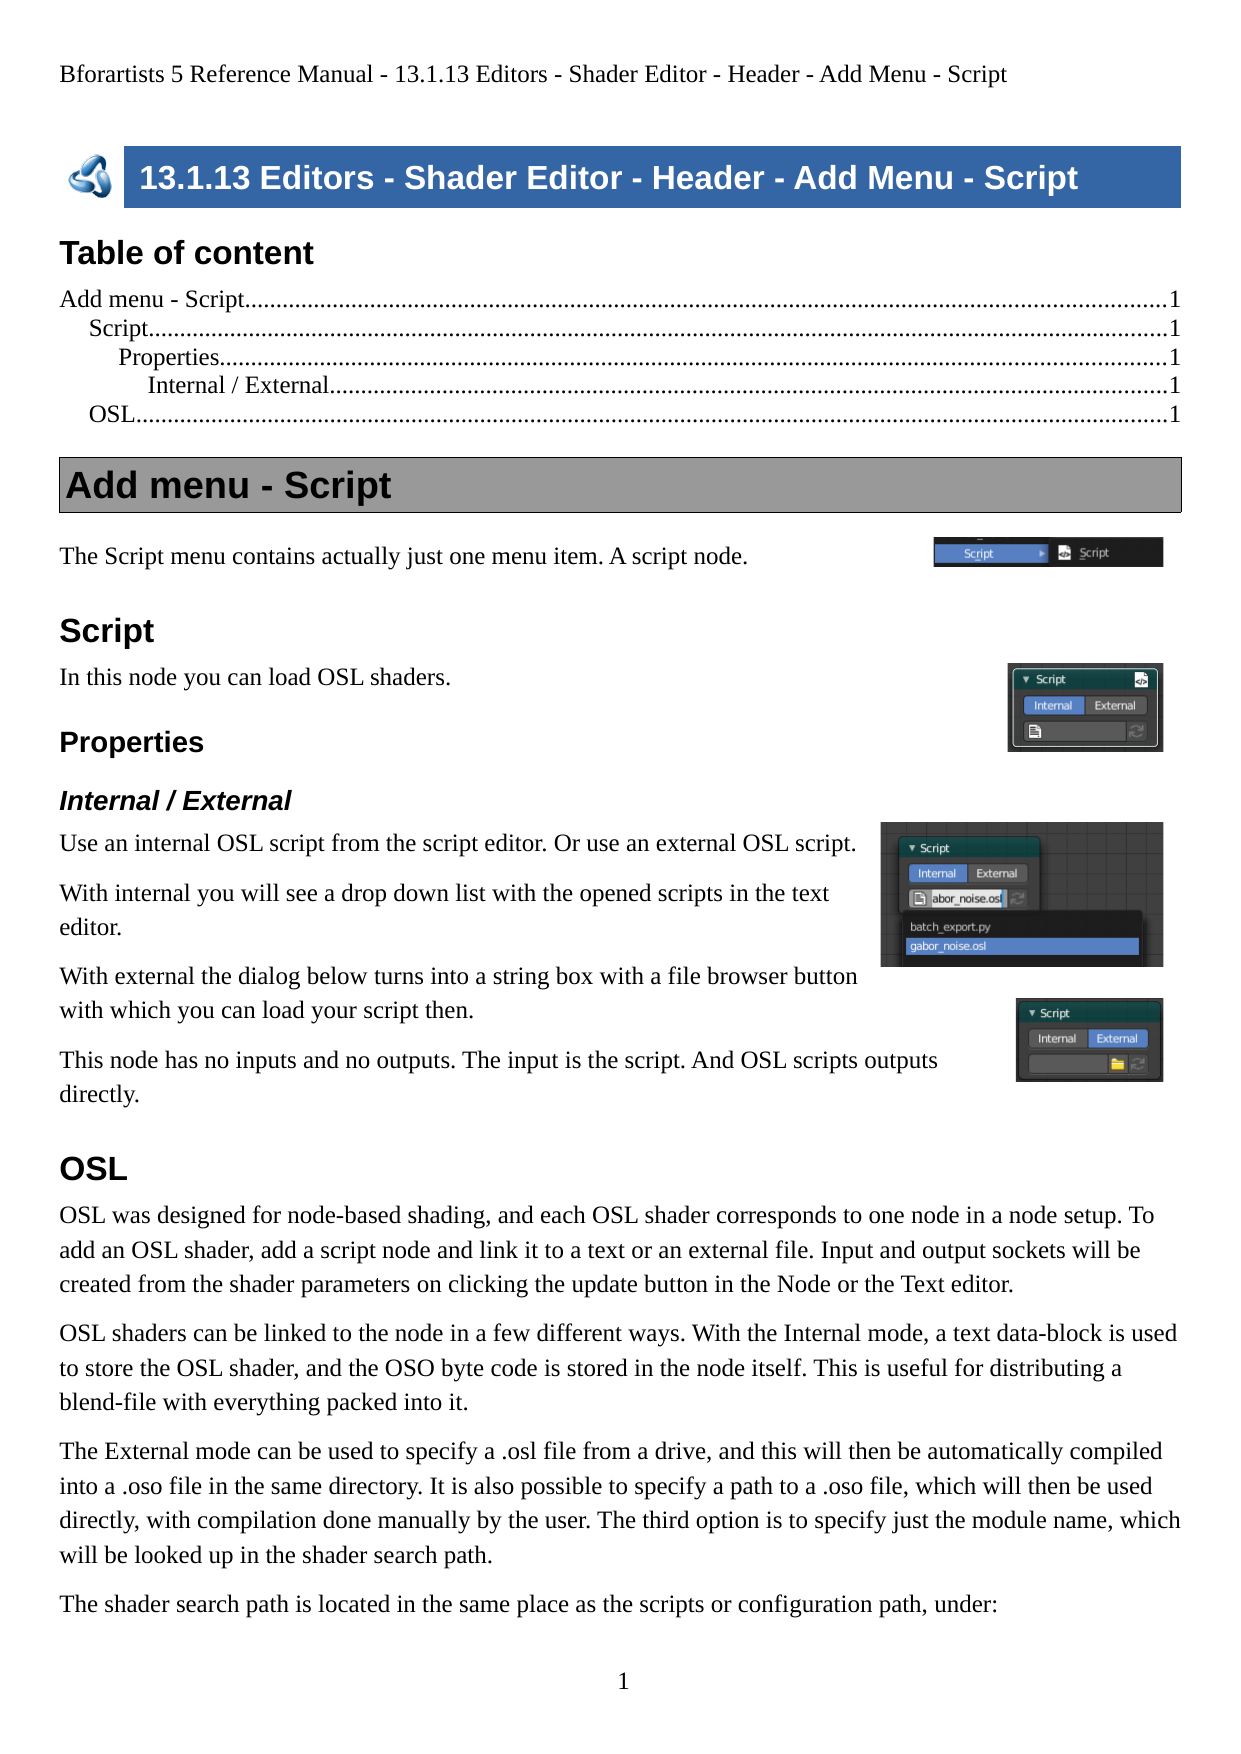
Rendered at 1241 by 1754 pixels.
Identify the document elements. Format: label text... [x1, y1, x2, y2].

subtitle Table of content [59, 233, 1181, 272]
text This node has no inputs and no outputs. The input is the script. And OSL scripts outputs directly. [59, 1045, 1181, 1108]
table_header [59, 146, 124, 208]
subtitle OSL [59, 1149, 1181, 1188]
text With external the dialog below turns into a string box with a file browser button with which you can load your script then. [59, 961, 1181, 1024]
subtitle Internal / External [59, 784, 1181, 816]
picture [880, 822, 1164, 967]
text With internal you will see a drop down list with the opened scripts in the text editor. [59, 878, 880, 941]
text OSL was designed for node-based shading, and each OSL shader corresponds to one node in a node setup. To add an OSL shader, add a script node and link it to a text or an external file. Input and output sockets will be created from the shader parameters on clicking the update button in the Node or the Text editor. [59, 1200, 1181, 1298]
text OSL shaders can be linked to the node in a few different ways. With the Internal mode, a text data-block is used to store the OSL shader, and the OSO byte code is stored in the node itself. This is useful for distributing a blend-file with everything packed into it. [59, 1318, 1181, 1416]
text Add menu - Script 1 [59, 284, 1181, 313]
text Use an internal OSL script from the script editor. Or use an external OSL script. [59, 828, 880, 857]
subtitle Properties [59, 725, 1181, 759]
picture [1007, 663, 1164, 752]
table_header 13.1.13 Editors - Shader Editor - Header - Add Menu - Script [124, 146, 1181, 208]
text OSL 1 [88, 399, 1181, 428]
text Properties 1 [118, 342, 1181, 370]
picture [65, 152, 114, 201]
text Internal / External 1 [147, 370, 1181, 399]
table_header Add menu - Script [60, 458, 1181, 512]
subtitle Script [59, 611, 1181, 649]
picture [1015, 998, 1164, 1082]
text The External mode can be used to specify a .osl file from a drive, and this will then be automatically compiled into a .oso file in the same directory. It is also possible to specify a path to a .oso file, which will then be used directly, with compilation done manually by the user. The third option is to specify just the module name, which will be looked up in the shader search path. [59, 1436, 1181, 1568]
text Script 1 [88, 313, 1181, 342]
text In this node you can load OSL shaders. [59, 662, 1181, 691]
text The Script menu contains actually just one menu item. A script node. [59, 541, 1181, 569]
text The shader search path is located in the same place as the scripts or configuration path, under: [59, 1589, 1181, 1617]
picture [933, 537, 1164, 567]
